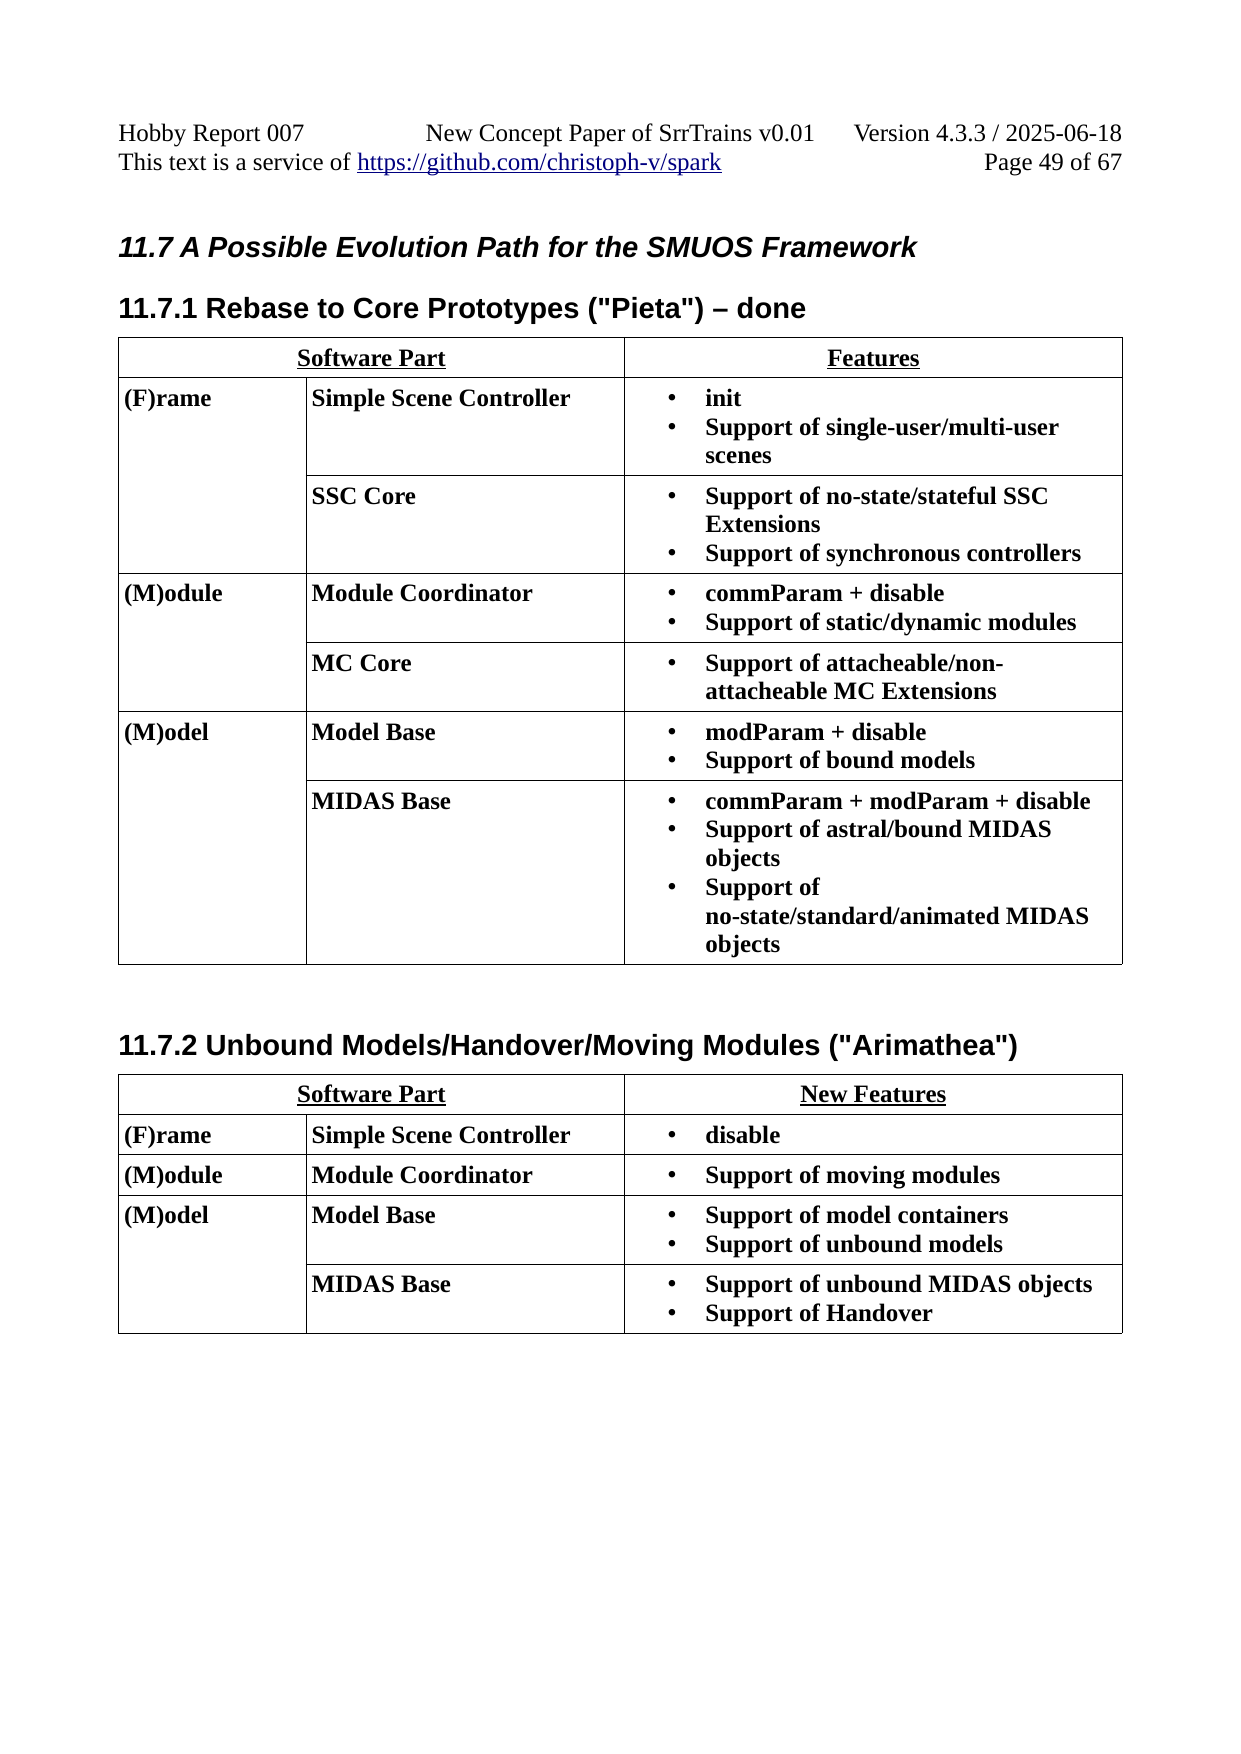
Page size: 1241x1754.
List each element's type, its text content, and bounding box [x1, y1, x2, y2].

table_cell MIDAS Base [307, 781, 624, 964]
table_cell Simple Scene Controller [307, 378, 624, 475]
table_cell (M)odel [119, 1196, 306, 1333]
table_cell Support of no-state/stateful SSC Extensions Support of synchronous controllers [625, 476, 1122, 573]
table_cell Support of attacheable/non-attacheable MC Extensions [625, 643, 1122, 711]
subtitle 11.7.2 Unbound Models/Handover/Moving Modules ("Arimathea") [118, 1028, 1122, 1061]
table_cell (F)rame [119, 378, 306, 573]
table_cell Support of model containers Support of unbound models [625, 1196, 1122, 1264]
table_header Features [625, 338, 1122, 377]
table_cell SSC Core [307, 476, 624, 573]
table_cell Support of unbound MIDAS objects Support of Handover [625, 1265, 1122, 1333]
table_cell Model Base [307, 712, 624, 780]
subtitle 11.7.1 Rebase to Core Prototypes ("Pieta") – done [118, 291, 1122, 324]
table_cell (F)rame [119, 1115, 306, 1154]
table_cell (M)odel [119, 712, 306, 964]
table_cell commParam + modParam + disable Support of astral/bound MIDAS objects Support of no-state/standard/animated MIDAS objects [625, 781, 1122, 964]
table_cell (M)odule [119, 574, 306, 711]
table_cell (M)odule [119, 1155, 306, 1195]
table_header Software Part [119, 1075, 624, 1114]
table_cell MIDAS Base [307, 1265, 624, 1333]
table_cell disable [625, 1115, 1122, 1154]
table_cell Support of moving modules [625, 1155, 1122, 1195]
table_cell MC Core [307, 643, 624, 711]
subtitle 11.7 A Possible Evolution Path for the SMUOS Framework [118, 230, 1122, 264]
table_cell Module Coordinator [307, 1155, 624, 1195]
table_header Software Part [119, 338, 624, 377]
table_cell Model Base [307, 1196, 624, 1264]
table_cell init Support of single-user/multi-user scenes [625, 378, 1122, 475]
table_cell Module Coordinator [307, 574, 624, 642]
table_cell Simple Scene Controller [307, 1115, 624, 1154]
table_header New Features [625, 1075, 1122, 1114]
table_cell commParam + disable Support of static/dynamic modules [625, 574, 1122, 642]
table_cell modParam + disable Support of bound models [625, 712, 1122, 780]
